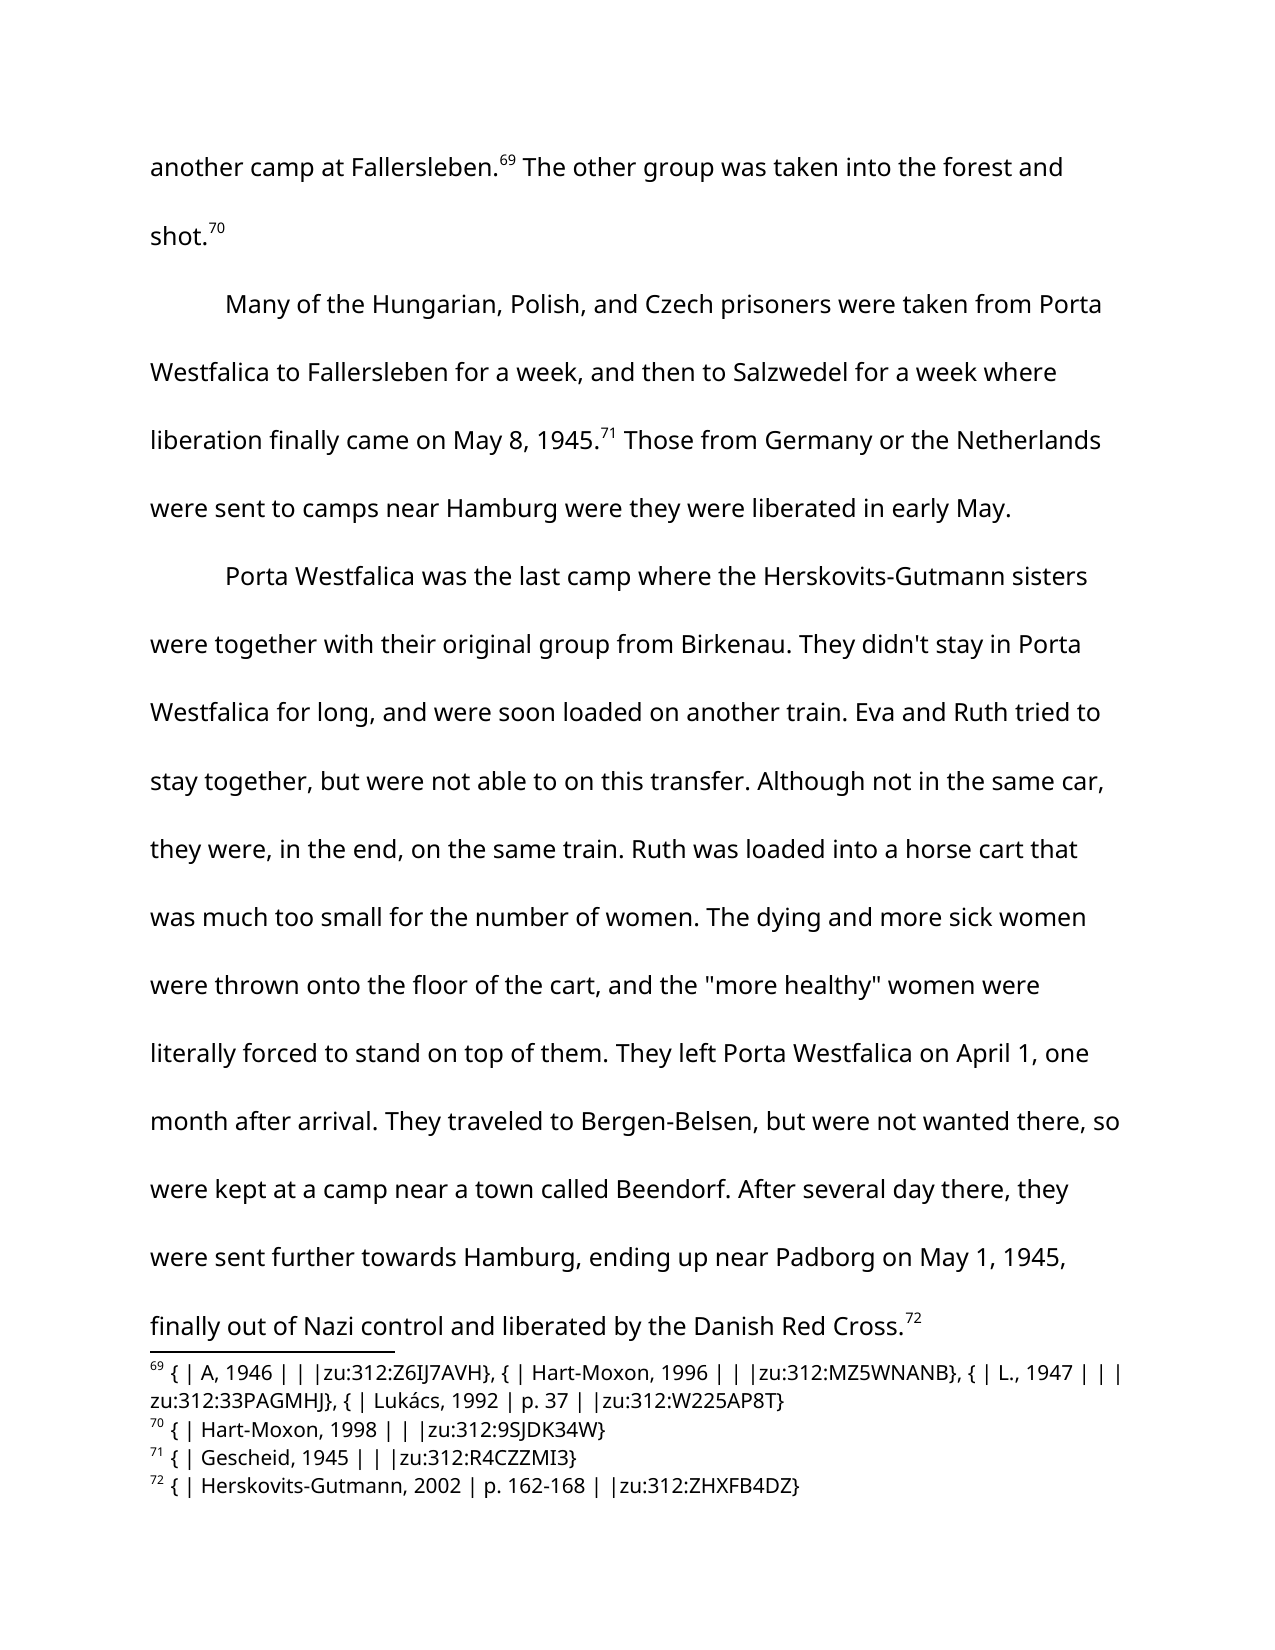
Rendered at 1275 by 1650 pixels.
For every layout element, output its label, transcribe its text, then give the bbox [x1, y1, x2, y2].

text Porta Westfalica was the last camp where the Herskovits-Gutmann sisters were together with their original group from Birkenau. They didn't stay in Porta Westfalica for long, and were soon loaded on another train. Eva and Ruth tried to stay together, but were not able to on this transfer. Although not in the same car, they were, in the end, on the same train. Ruth was loaded into a horse cart that was much too small for the number of women. The dying and more sick women were thrown onto the floor of the cart, and the "more healthy" women were literally forced to stand on top of them. They left Porta Westfalica on April 1, one month after arrival. They traveled to Bergen-Belsen, but were not wanted there, so were kept at a camp near a town called Beendorf. After several day there, they were sent further towards Hamburg, ending up near Padborg on May 1, 1945, finally out of Nazi control and liberated by the Danish Red Cross. [150, 559, 1125, 1342]
text { | A, 1946 | | |zu:312:Z6IJ7AVH}, { | Hart-Moxon, 1996 | | |zu:312:MZ5WNANB}, { | L., 1947 | | |zu:312:33PAGMHJ}, { | Lukács, 1992 | p. 37 | |zu:312:W225AP8T} [150, 1358, 1125, 1415]
text another camp at Fallersleben. The other group was taken into the forest and shot. [150, 150, 1125, 252]
text { | Gescheid, 1945 | | |zu:312:R4CZZMI3} [150, 1443, 1125, 1472]
text { | Hart-Moxon, 1998 | | |zu:312:9SJDK34W} [150, 1415, 1125, 1443]
text { | Herskovits-Gutmann, 2002 | p. 162-168 | |zu:312:ZHXFB4DZ} [150, 1472, 1125, 1500]
text Many of the Hungarian, Polish, and Czech prisoners were taken from Porta Westfalica to Fallersleben for a week, and then to Salzwedel for a week where liberation finally came on May 8, 1945. Those from Germany or the Netherlands were sent to camps near Hamburg were they were liberated in early May. [150, 286, 1125, 525]
